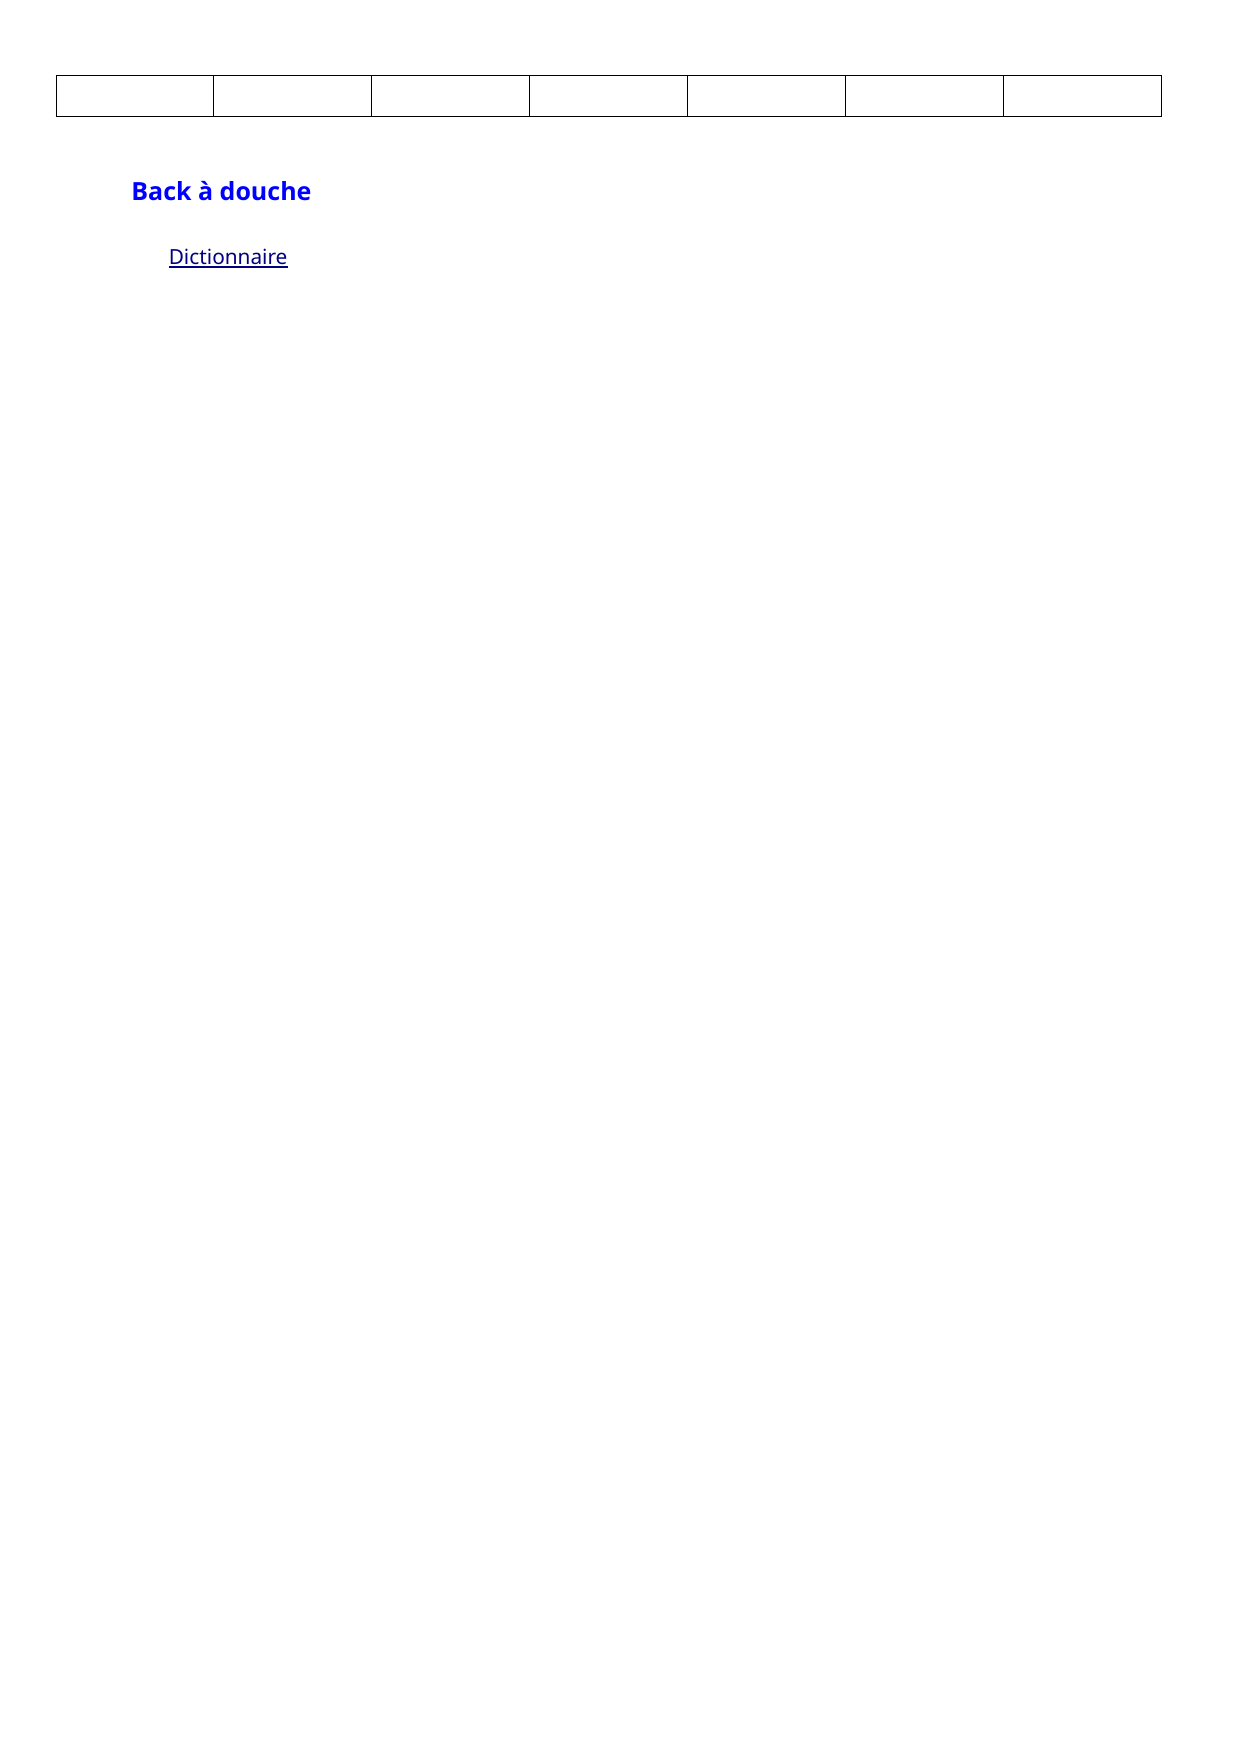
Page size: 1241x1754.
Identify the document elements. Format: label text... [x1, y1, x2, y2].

table_cell [214, 76, 371, 116]
text Back à douche [56, 174, 1161, 208]
table_cell [846, 76, 1003, 116]
table_cell [57, 76, 213, 116]
table_cell [372, 76, 529, 116]
table_cell [688, 76, 845, 116]
table_cell [1004, 76, 1161, 116]
table_cell [530, 76, 687, 116]
text Dictionnaire [109, 242, 1161, 270]
